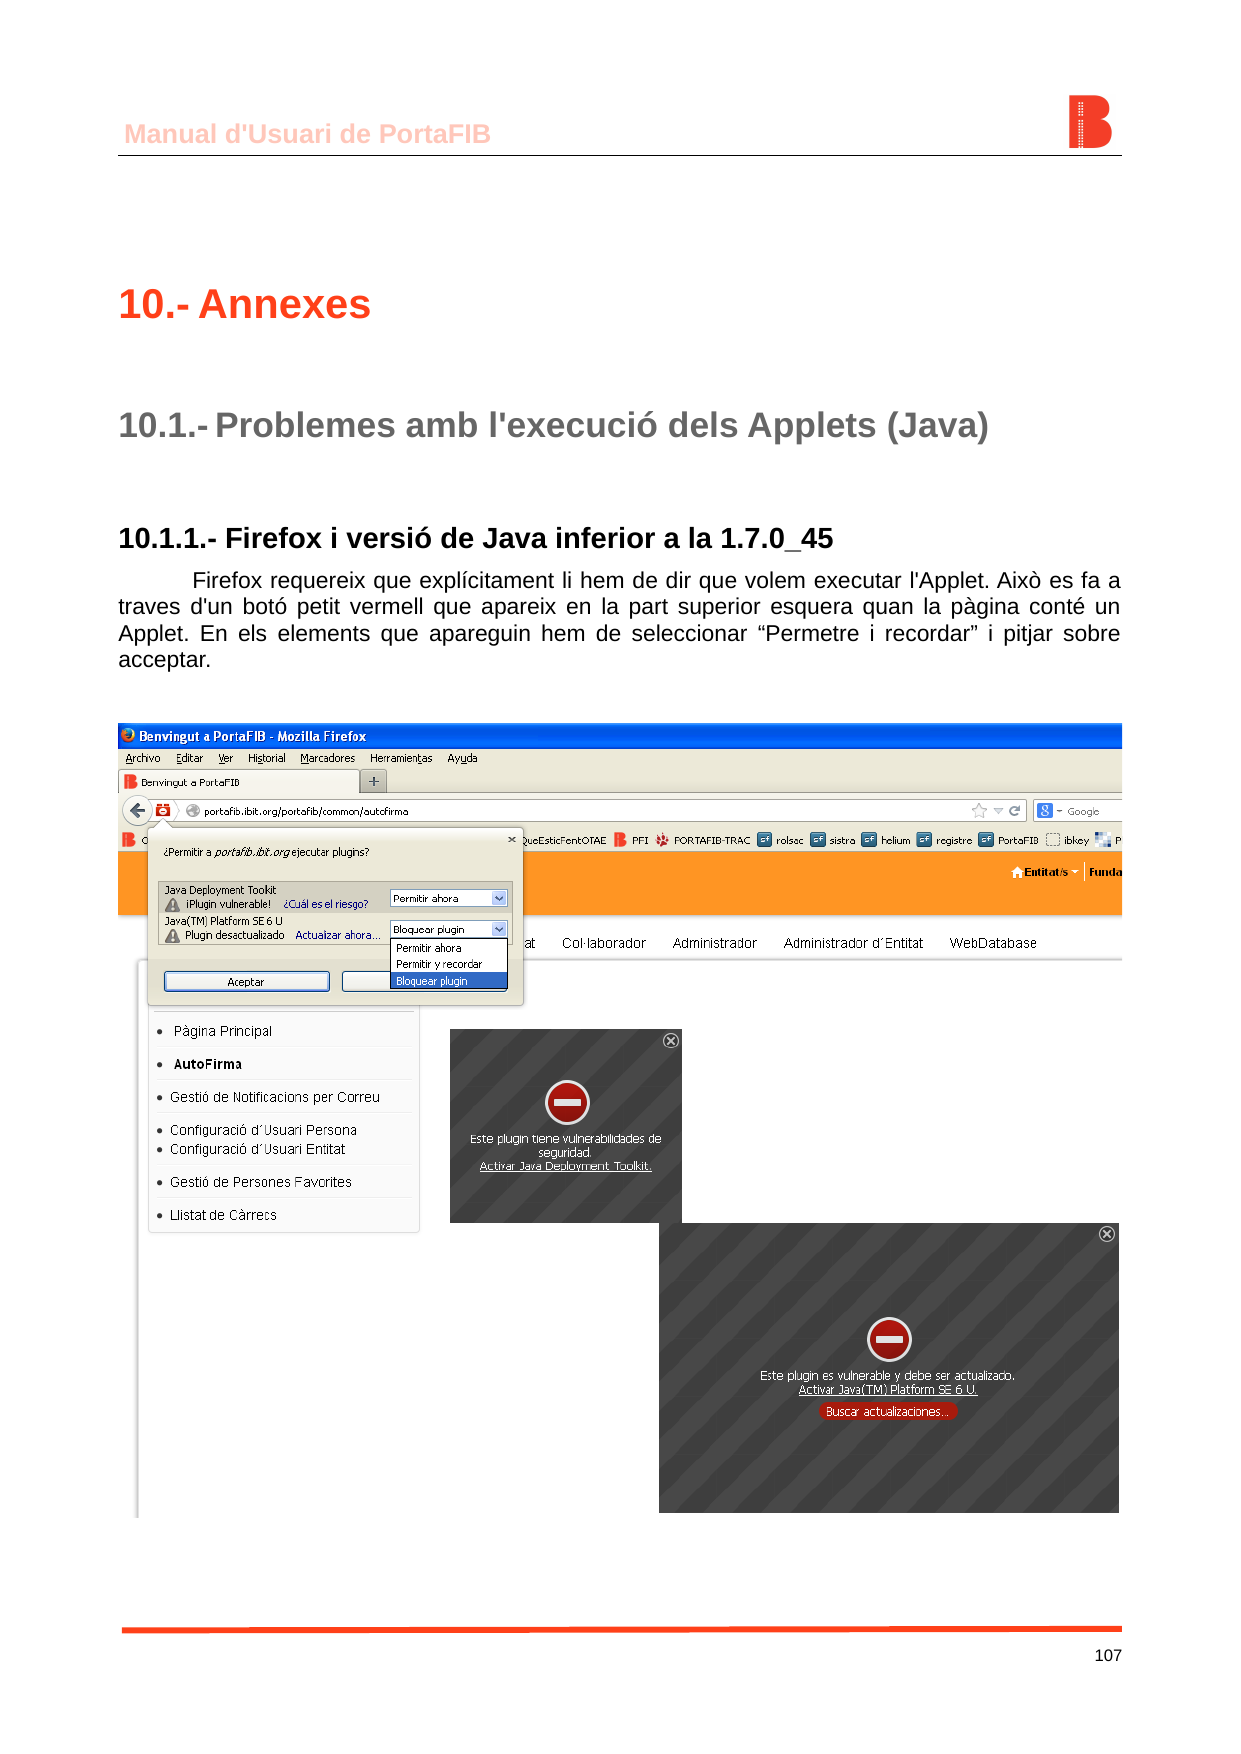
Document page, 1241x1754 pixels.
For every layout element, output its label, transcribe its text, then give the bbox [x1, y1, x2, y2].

picture [1063, 94, 1117, 150]
picture [118, 723, 1123, 1518]
text Firefox requereix que explícitament li hem de dir que volem executar l'Applet. Això es fa a traves d'un botó petit vermell que apareix en la part superior esquera quan la pàgina conté un Applet. En els elements que apareguin hem de seleccionar “Permetre i recordar” i pitjar sobre acceptar. [118, 567, 1122, 672]
subtitle Firefox i versió de Java inferior a la 1.7.0_45 [118, 521, 1122, 554]
subtitle Annexes [118, 279, 1122, 327]
subtitle Problemes amb l'execució dels Applets (Java) [118, 404, 1122, 444]
